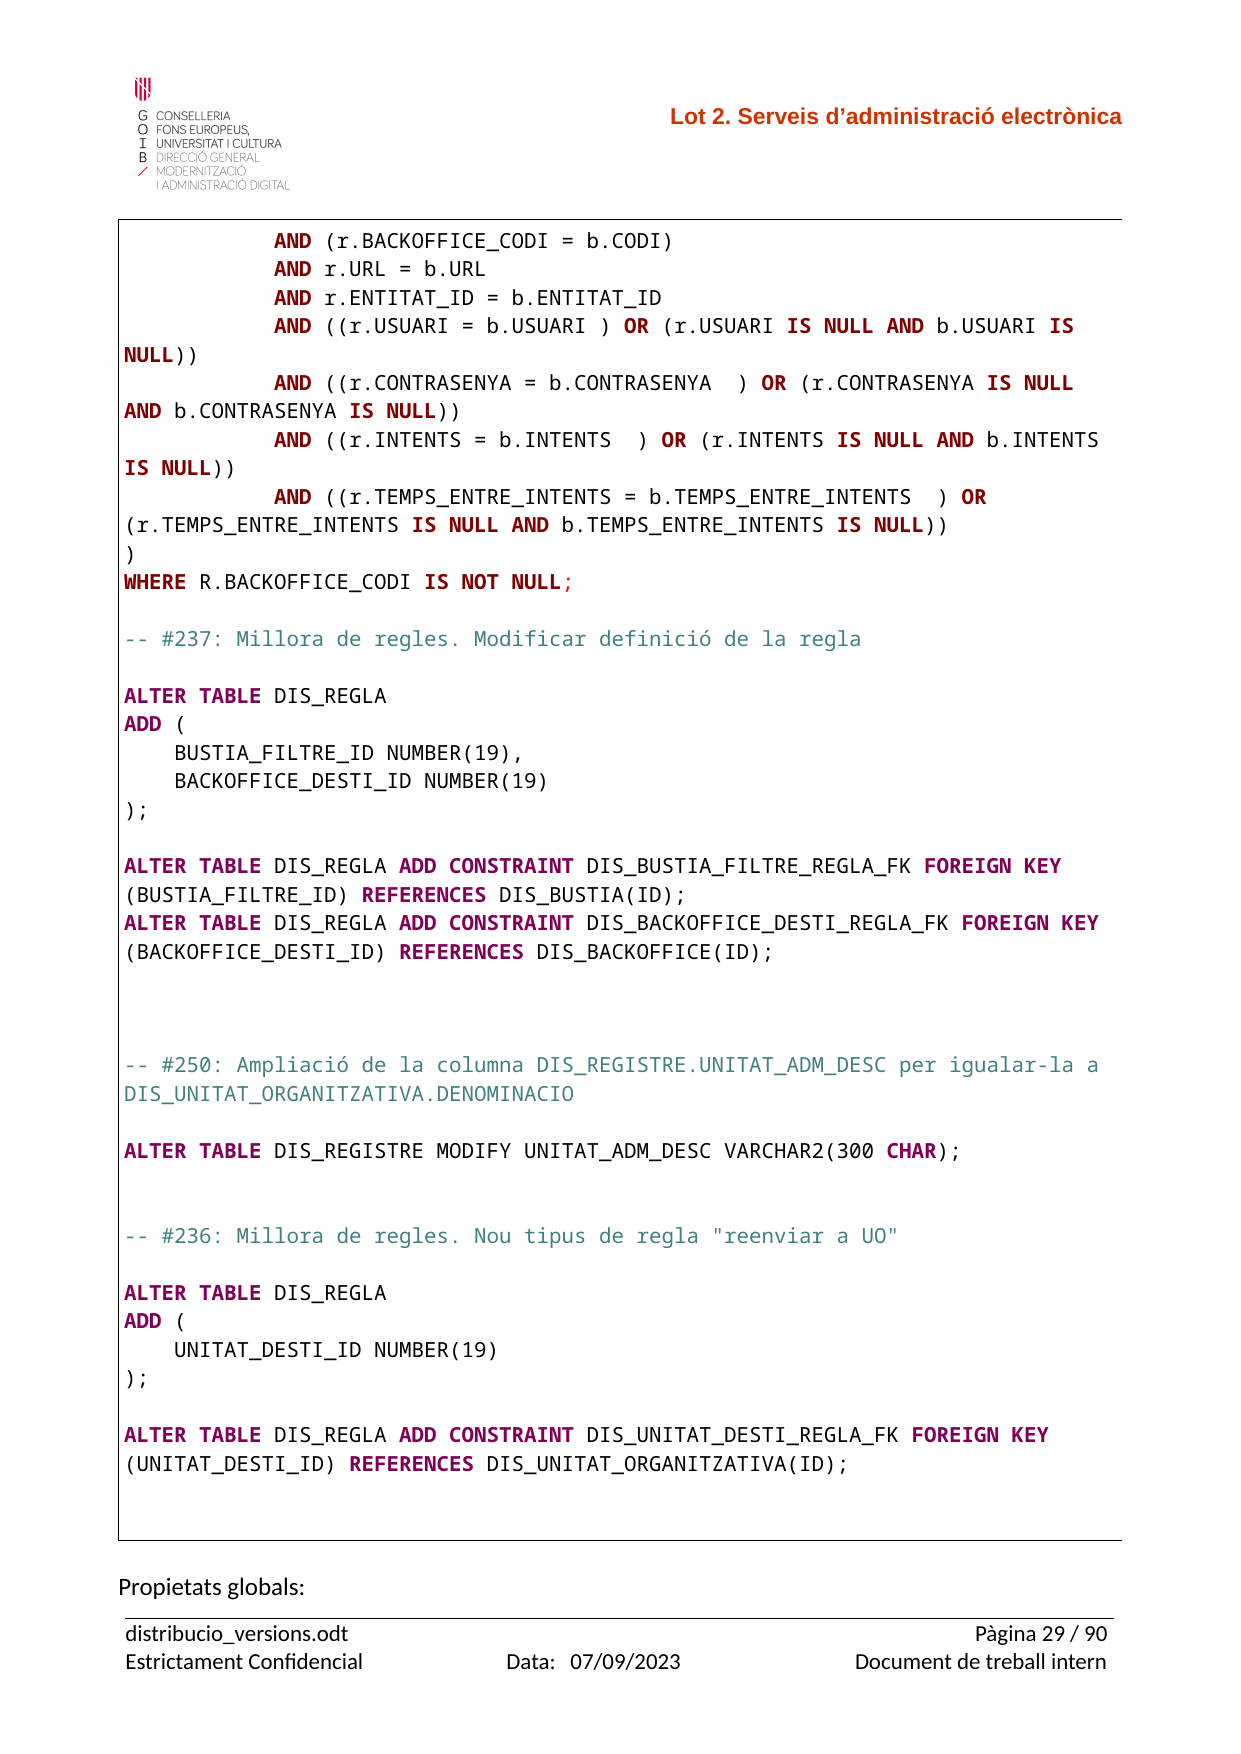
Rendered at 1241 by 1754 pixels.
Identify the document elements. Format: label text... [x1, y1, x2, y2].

table_header AND (r.BACKOFFICE_CODI = b.CODI) AND r.URL = b.URL AND r.ENTITAT_ID = b.ENTITAT_ID AND ((r.USUARI = b.USUARI ) OR (r.USUARI IS NULL AND b.USUARI IS NULL)) AND ((r.CONTRASENYA = b.CONTRASENYA ) OR (r.CONTRASENYA IS NULL AND b.CONTRASENYA IS NULL)) AND ((r.INTENTS = b.INTENTS ) OR (r.INTENTS IS NULL AND b.INTENTS IS NULL)) AND ((r.TEMPS_ENTRE_INTENTS = b.TEMPS_ENTRE_INTENTS ) OR (r.TEMPS_ENTRE_INTENTS IS NULL AND b.TEMPS_ENTRE_INTENTS IS NULL)) ) WHERE R.BACKOFFICE_CODI IS NOT NULL; -- #237: Millora de regles. Modificar definició de la regla ALTER TABLE DIS_REGLA ADD ( BUSTIA_FILTRE_ID NUMBER(19), BACKOFFICE_DESTI_ID NUMBER(19) ); ALTER TABLE DIS_REGLA ADD CONSTRAINT DIS_BUSTIA_FILTRE_REGLA_FK FOREIGN KEY (BUSTIA_FILTRE_ID) REFERENCES DIS_BUSTIA(ID); ALTER TABLE DIS_REGLA ADD CONSTRAINT DIS_BACKOFFICE_DESTI_REGLA_FK FOREIGN KEY (BACKOFFICE_DESTI_ID) REFERENCES DIS_BACKOFFICE(ID); -- #250: Ampliació de la columna DIS_REGISTRE.UNITAT_ADM_DESC per igualar-la a DIS_UNITAT_ORGANITZATIVA.DENOMINACIO ALTER TABLE DIS_REGISTRE MODIFY UNITAT_ADM_DESC VARCHAR2(300 CHAR); -- #236: Millora de regles. Nou tipus de regla "reenviar a UO" ALTER TABLE DIS_REGLA ADD ( UNITAT_DESTI_ID NUMBER(19) ); ALTER TABLE DIS_REGLA ADD CONSTRAINT DIS_UNITAT_DESTI_REGLA_FK FOREIGN KEY (UNITAT_DESTI_ID) REFERENCES DIS_UNITAT_ORGANITZATIVA(ID); [119, 220, 1122, 1540]
text Propietats globals: [118, 1571, 1122, 1602]
picture [126, 70, 299, 197]
